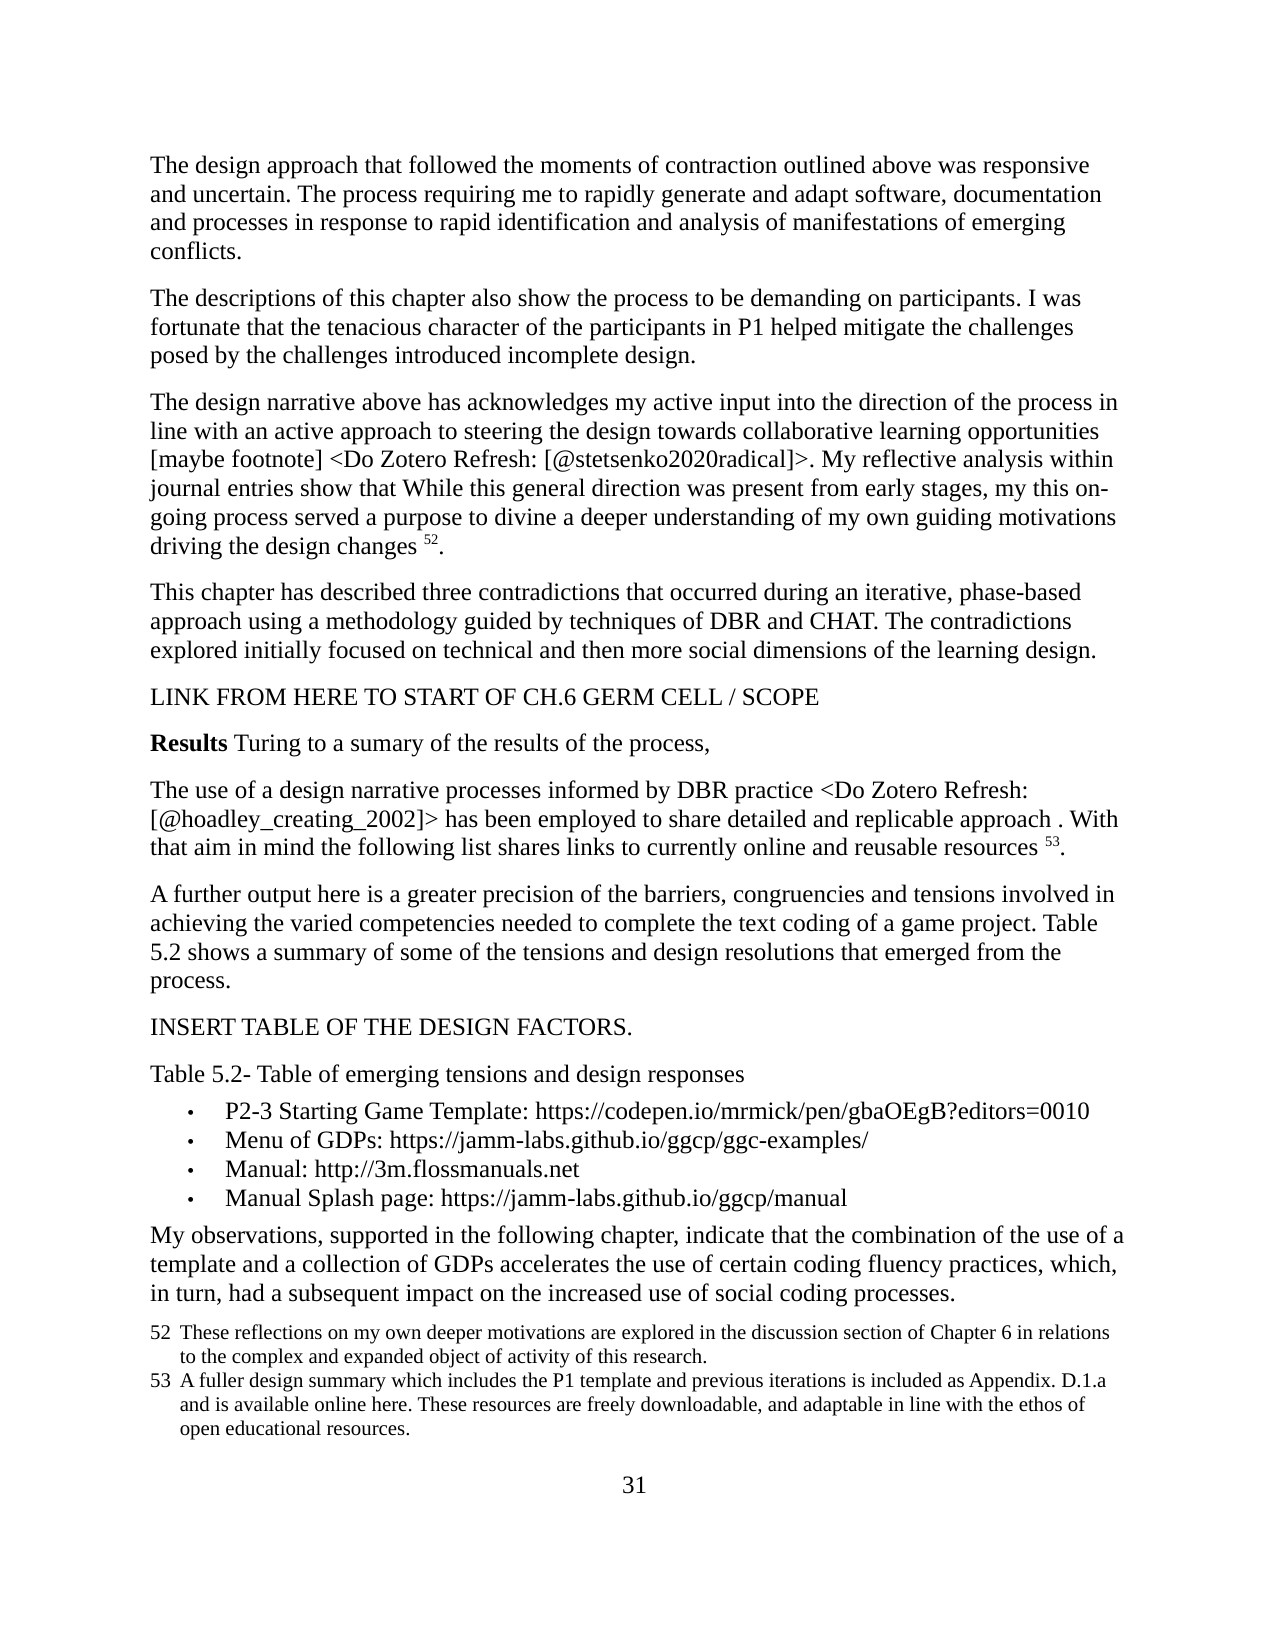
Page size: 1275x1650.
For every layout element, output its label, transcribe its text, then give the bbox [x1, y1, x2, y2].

text The design approach that followed the moments of contraction outlined above was responsive and uncertain. The process requiring me to rapidly generate and adapt software, documentation and processes in response to rapid identification and analysis of manifestations of emerging conflicts. [150, 150, 1125, 265]
text This chapter has described three contradictions that occurred during an iterative, phase-based approach using a methodology guided by techniques of DBR and CHAT. The contradictions explored initially focused on technical and then more social dimensions of the learning design. [150, 577, 1125, 664]
text These reflections on my own deeper motivations are explored in the discussion section of Chapter 6 in relations to the complex and expanded object of activity of this research. [150, 1320, 1125, 1368]
text INSERT TABLE OF THE DESIGN FACTORS. [150, 1012, 1125, 1041]
list Manual: http://3m.flossmanuals.net [187, 1154, 1125, 1183]
text A further output here is a greater precision of the barriers, congruencies and tensions involved in achieving the varied competencies needed to complete the text coding of a game project. Table 5.2 shows a summary of some of the tensions and design resolutions that emerged from the process. [150, 879, 1125, 994]
text The design narrative above has acknowledges my active input into the direction of the process in line with an active approach to steering the design towards collaborative learning opportunities [maybe footnote] <Do Zotero Refresh: [@stetsenko2020radical]>. My reflective analysis within journal entries show that While this general direction was present from early stages, my this on-going process served a purpose to divine a deeper understanding of my own guiding motivations driving the design changes . [150, 387, 1125, 559]
list Manual Splash page: https://jamm-labs.github.io/ggcp/manual [187, 1183, 1125, 1211]
list Menu of GDPs: https://jamm-labs.github.io/ggcp/ggc-examples/ [187, 1125, 1125, 1154]
list P2-3 Starting Game Template: https://codepen.io/mrmick/pen/gbaOEgB?editors=0010 [187, 1096, 1125, 1125]
text LINK FROM HERE TO START OF CH.6 GERM CELL / SCOPE [150, 682, 1125, 710]
text My observations, supported in the following chapter, indicate that the combination of the use of a template and a collection of GDPs accelerates the use of certain coding fluency practices, which, in turn, had a subsequent impact on the increased use of social coding processes. [150, 1220, 1125, 1307]
text Table 5.2- Table of emerging tensions and design responses [150, 1059, 1125, 1087]
text The descriptions of this chapter also show the process to be demanding on participants. I was fortunate that the tenacious character of the participants in P1 helped mitigate the challenges posed by the challenges introduced incomplete design. [150, 283, 1125, 369]
text The use of a design narrative processes informed by DBR practice <Do Zotero Refresh: [@hoadley_creating_2002]> has been employed to share detailed and replicable approach . With that aim in mind the following list shares links to currently online and reusable resources . [150, 775, 1125, 861]
text A fuller design summary which includes the P1 template and previous iterations is included as Appendix. D.1.a and is available online here. These resources are freely downloadable, and adaptable in line with the ethos of open educational resources. [150, 1368, 1125, 1440]
text Results Turing to a sumary of the results of the process, [150, 728, 1125, 757]
